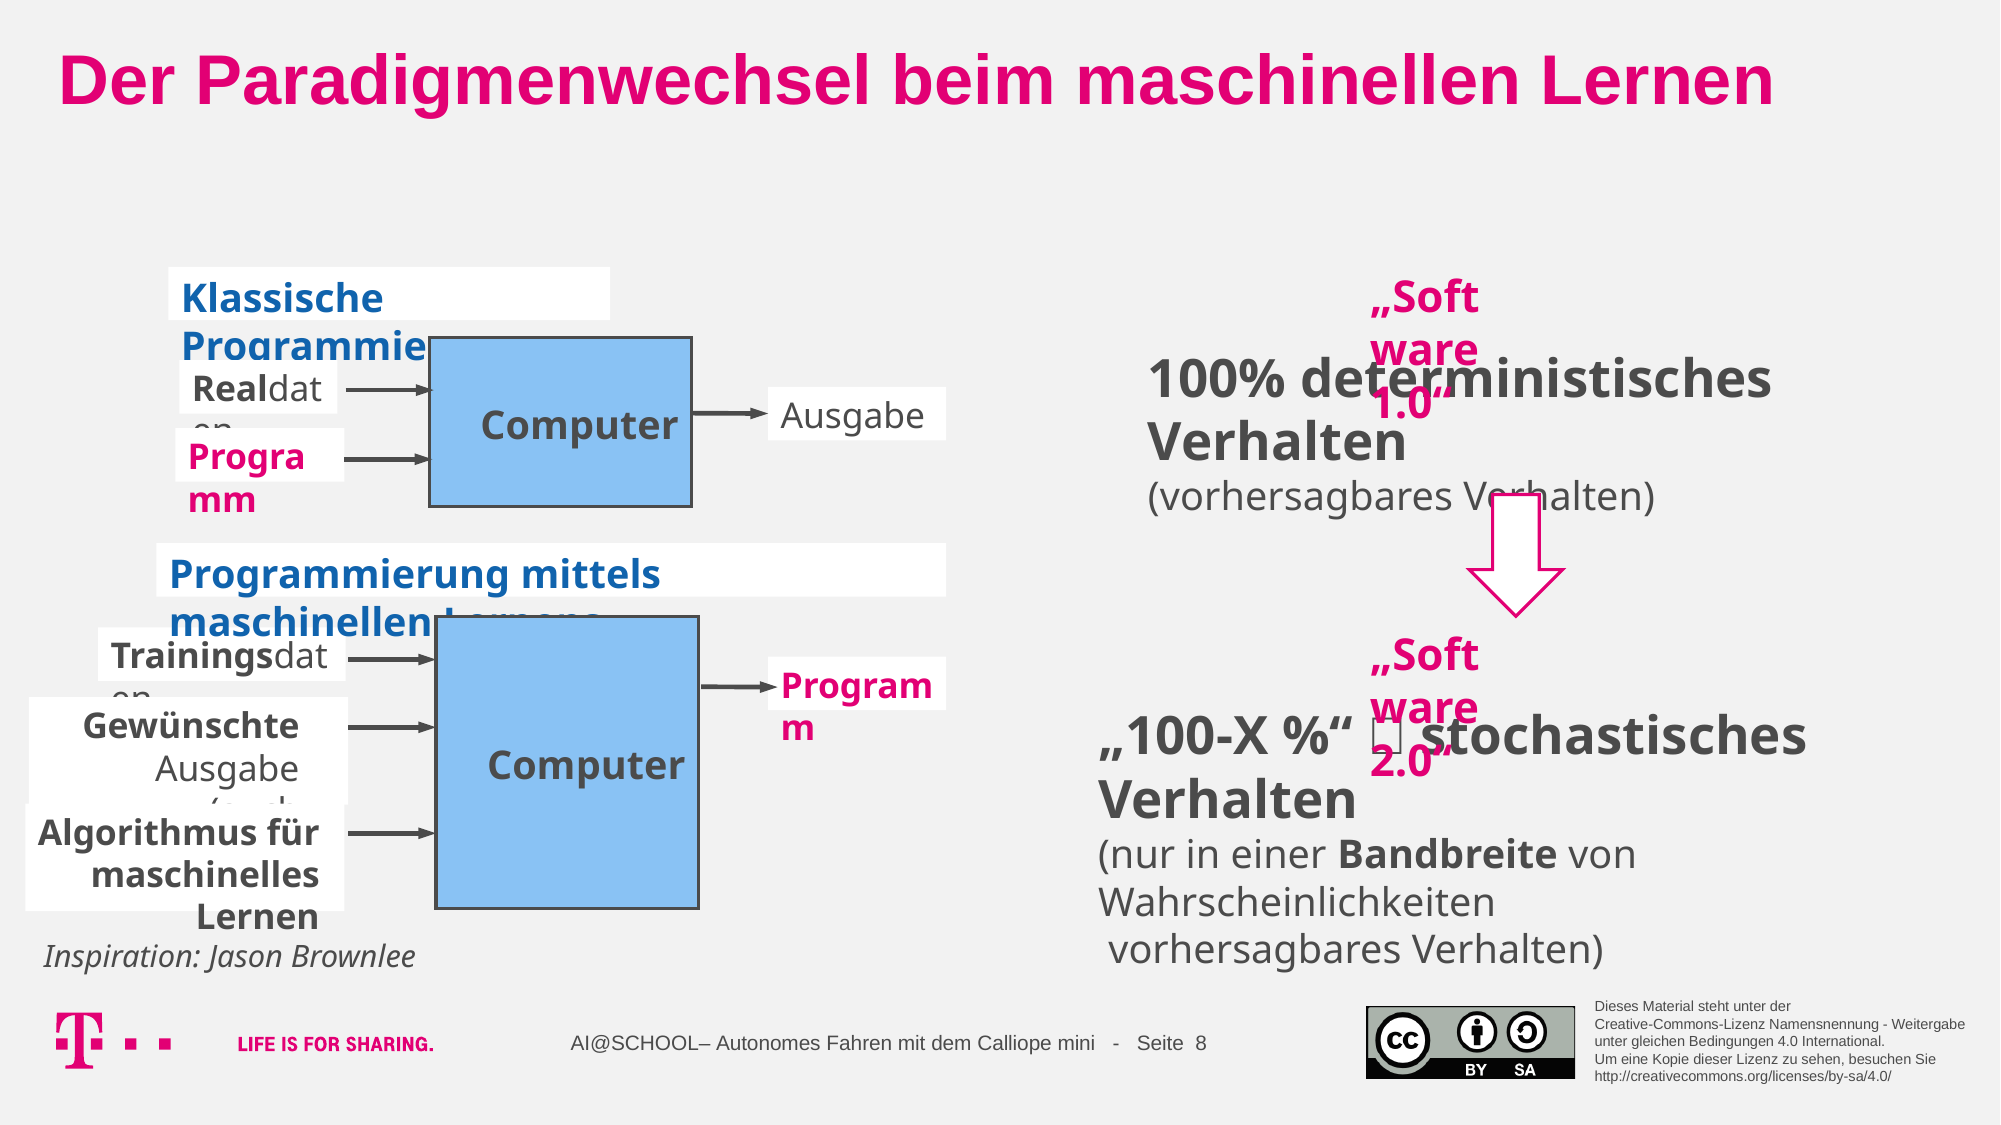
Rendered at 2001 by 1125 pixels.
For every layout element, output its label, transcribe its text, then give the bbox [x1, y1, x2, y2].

title Der Paradigmenwechsel beim maschinellen Lernen [0, 43, 1888, 132]
text_box Gewünschte Ausgabe (auch Trainingsdaten) [28, 697, 349, 805]
text_box „Software 1.0“ [1357, 262, 1516, 422]
text_box Ausgabe [768, 386, 947, 441]
text_box Programm [175, 428, 345, 482]
text_box Algorithmus für maschinelles Lernen [25, 803, 345, 912]
text_box Klassische Programmierung [168, 266, 611, 321]
text_box Computer [429, 338, 691, 507]
text_box „100-X %“  stochastisches Verhalten (nur in einer Bandbreite von Wahrscheinlichkeiten vorhersagbares Verhalten) [1085, 695, 1944, 881]
text_box Trainingsdaten [98, 627, 346, 681]
text_box Realdaten [179, 360, 338, 414]
text_box 100% deterministisches Verhalten (vorhersagbares Verhalten) [1135, 337, 1914, 474]
text_box „Software 2.0“ [1357, 620, 1516, 780]
text_box [1469, 494, 1563, 617]
text_box Programm [768, 656, 947, 711]
text_box Programmierung mittels maschinellen Lernens [156, 543, 947, 597]
text_box Inspiration: Jason Brownlee [29, 929, 431, 986]
text_box Computer [436, 617, 698, 908]
